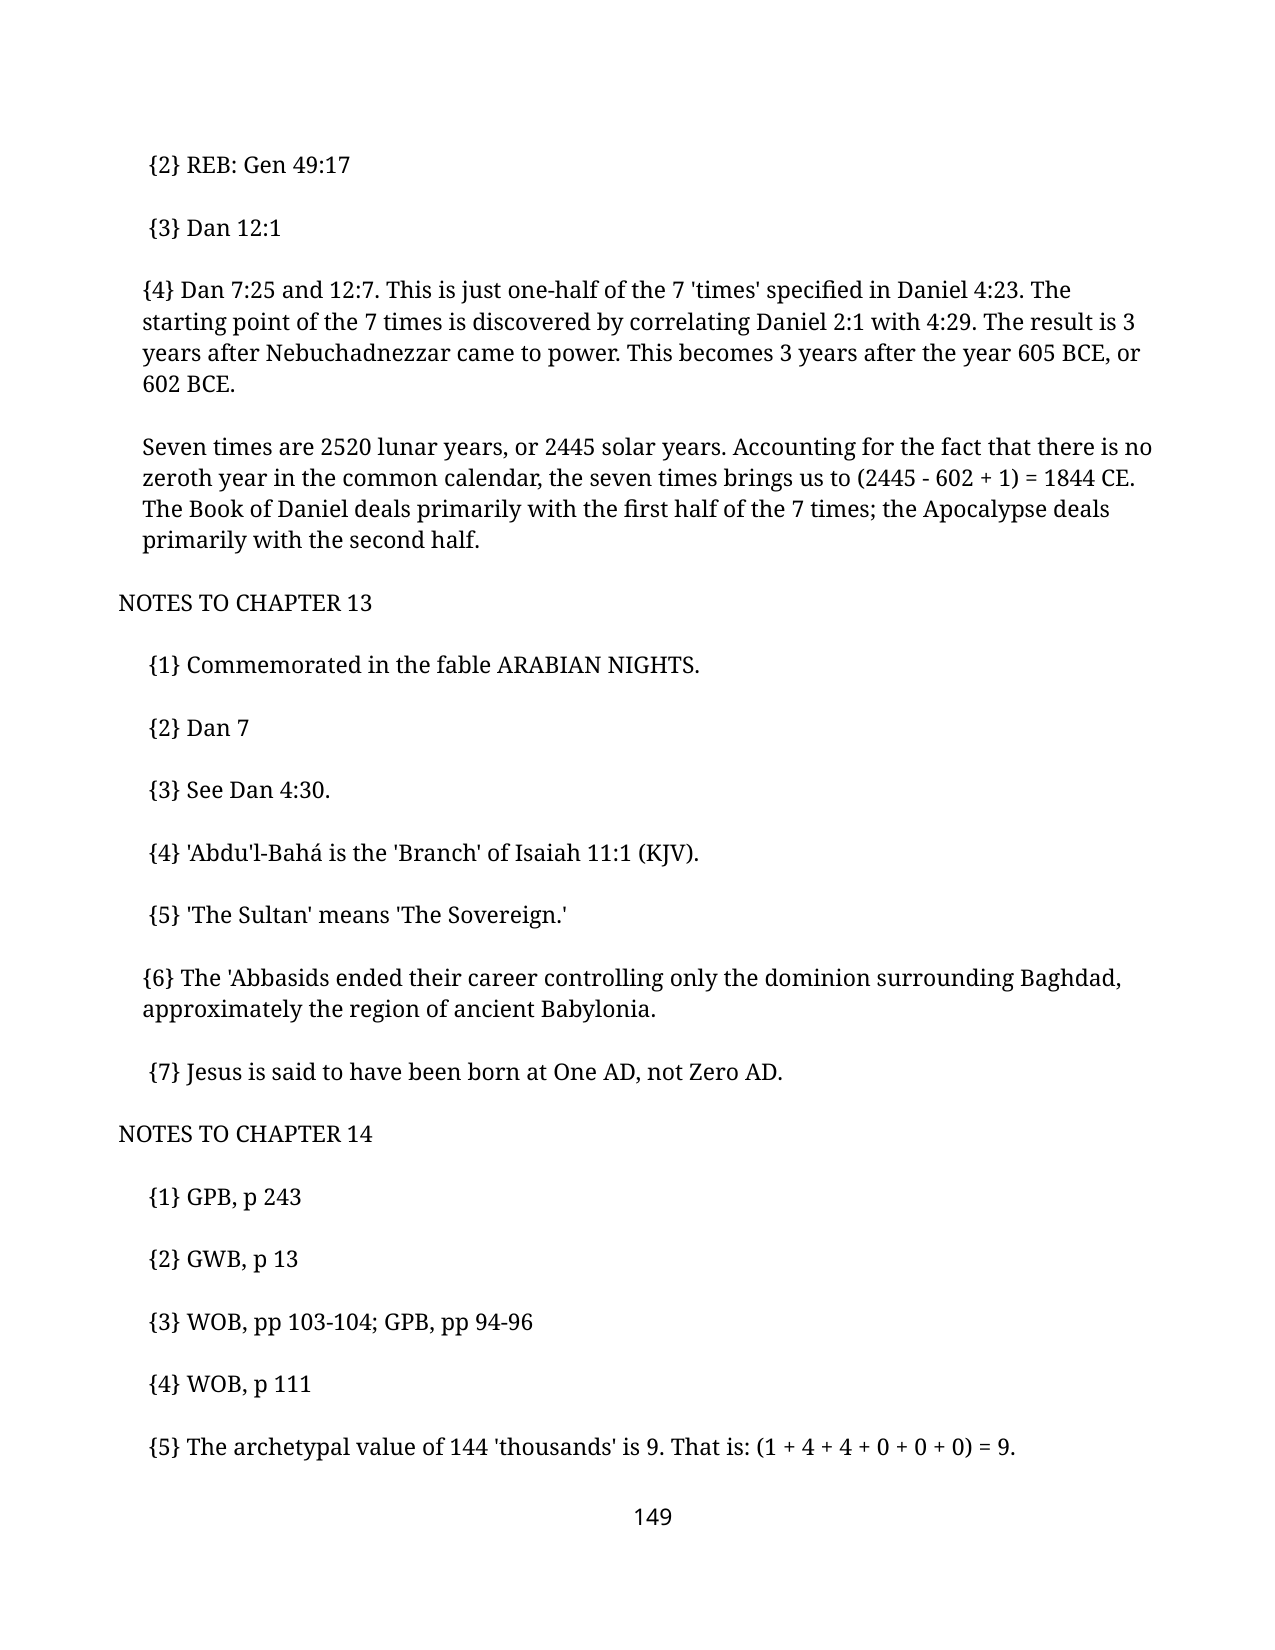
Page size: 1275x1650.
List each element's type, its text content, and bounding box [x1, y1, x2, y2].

text {2} Dan 7 [118, 712, 1157, 743]
text {1} GPB, p 243 [118, 1181, 1157, 1212]
text {3} WOB, pp 103-104; GPB, pp 94-96 [118, 1306, 1157, 1337]
text {5} 'The Sultan' means 'The Sovereign.' [118, 899, 1157, 931]
text NOTES TO CHAPTER 14 [118, 1118, 1157, 1149]
text {7} Jesus is said to have been born at One AD, not Zero AD. [118, 1056, 1157, 1087]
text {1} Commemorated in the fable ARABIAN NIGHTS. [118, 649, 1157, 681]
text {3} See Dan 4:30. [118, 774, 1157, 806]
text NOTES TO CHAPTER 13 [118, 587, 1157, 618]
list Seven times are 2520 lunar years, or 2445 solar years. Accounting for the fact that there is no zeroth year in the common calendar, the seven times brings us to (2445 - 602 + 1) = 1844 CE. The Book of Daniel deals primarily with the first half of the 7 times; the Apocalypse deals primarily with the second half. [142, 431, 1157, 556]
text {3} Dan 12:1 [118, 212, 1157, 243]
list {4} Dan 7:25 and 12:7. This is just one-half of the 7 'times' specified in Daniel 4:23. The starting point of the 7 times is discovered by correlating Daniel 2:1 with 4:29. The result is 3 years after Nebuchadnezzar came to power. This becomes 3 years after the year 605 BCE, or 602 BCE. [142, 274, 1157, 399]
text {2} REB: Gen 49:17 [118, 149, 1157, 181]
text {5} The archetypal value of 144 'thousands' is 9. That is: (1 + 4 + 4 + 0 + 0 + 0) = 9. [118, 1431, 1157, 1462]
text {4} 'Abdu'l-Bahá is the 'Branch' of Isaiah 11:1 (KJV). [118, 837, 1157, 868]
text {2} GWB, p 13 [118, 1243, 1157, 1274]
list {6} The 'Abbasids ended their career controlling only the dominion surrounding Baghdad, approximately the region of ancient Babylonia. [142, 962, 1157, 1024]
text {4} WOB, p 111 [118, 1368, 1157, 1399]
